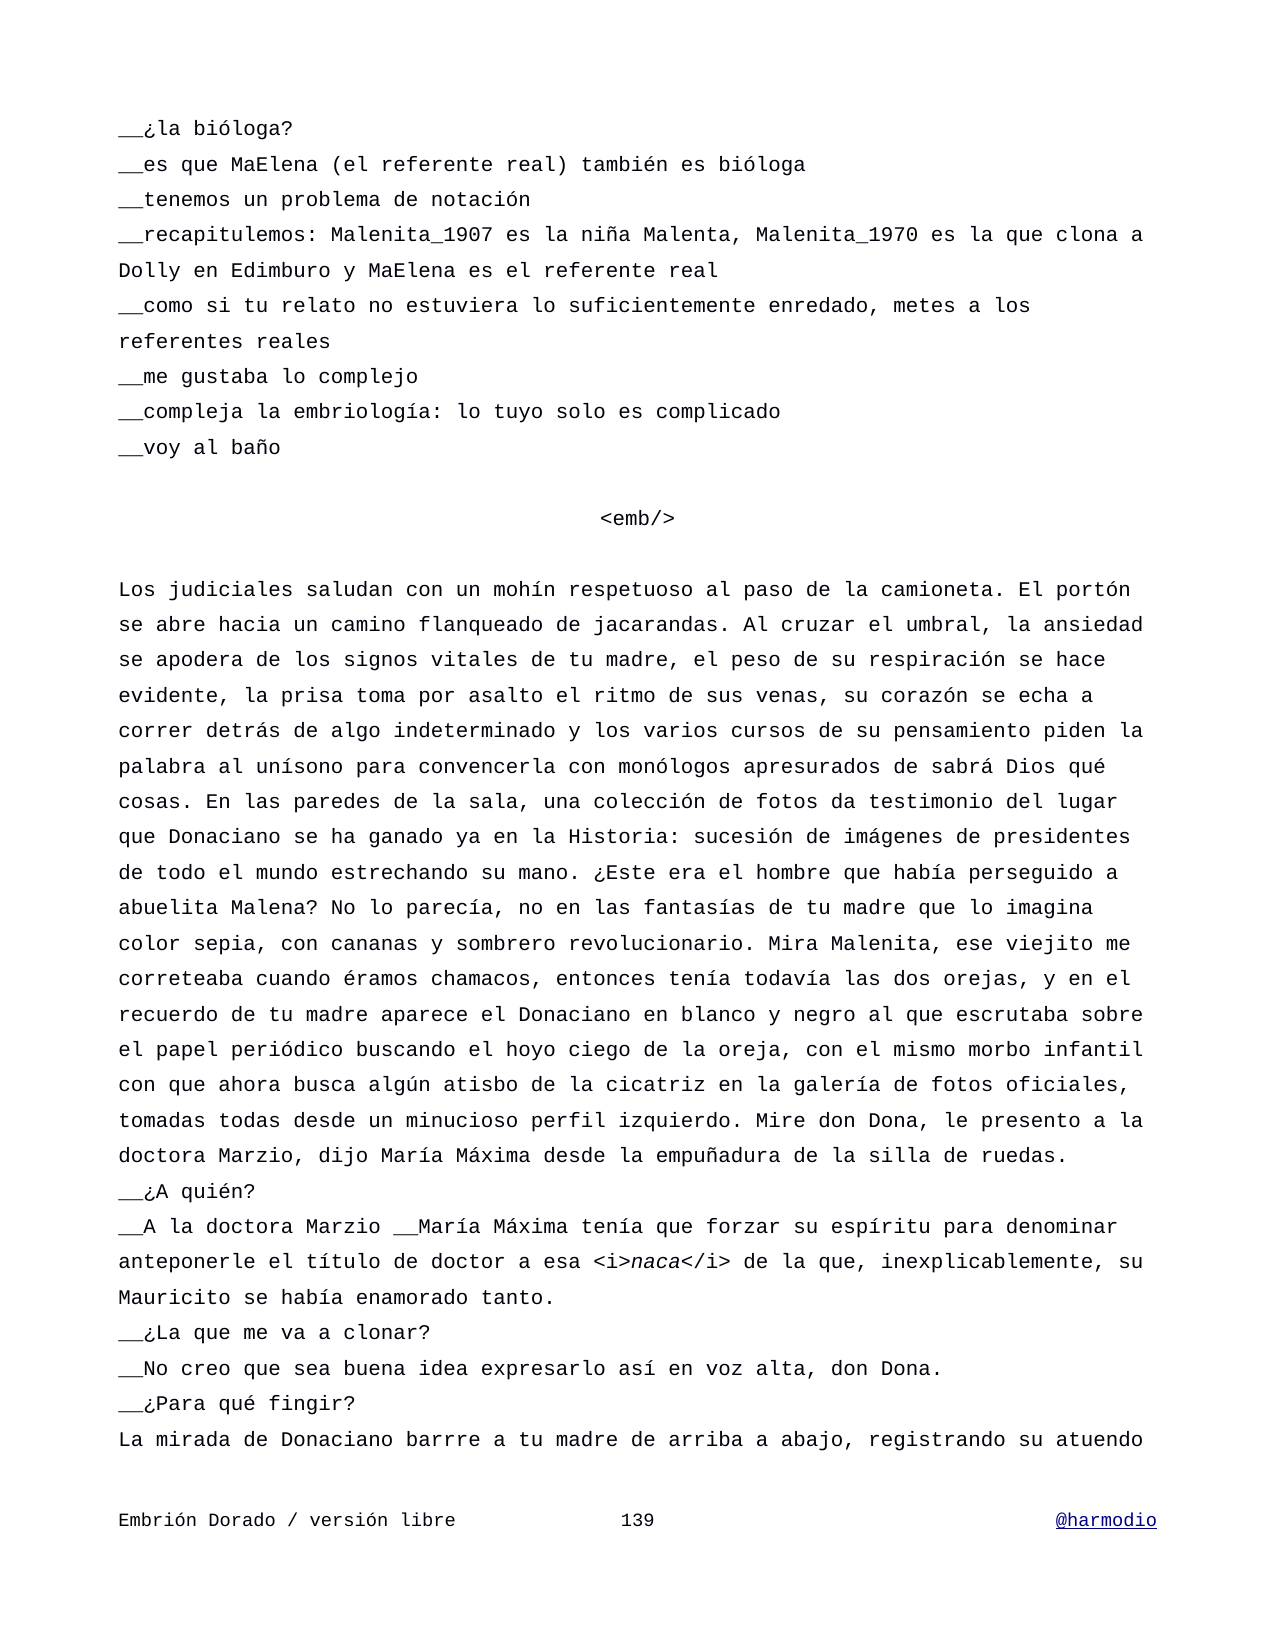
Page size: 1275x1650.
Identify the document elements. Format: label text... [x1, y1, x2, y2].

text __¿La que me va a clonar? [118, 1322, 1157, 1346]
text __como si tu relato no estuviera lo suficientemente enredado, metes a los referentes reales [118, 295, 1157, 354]
text __¿A quién? [118, 1181, 1157, 1204]
text __¿la bióloga? [118, 118, 1157, 142]
text <emb/> [118, 508, 1157, 531]
text Los judiciales saludan con un mohín respetuoso al paso de la camioneta. El portón se abre hacia un camino flanqueado de jacarandas. Al cruzar el umbral, la ansiedad se apodera de los signos vitales de tu madre, el peso de su respiración se hace evidente, la prisa toma por asalto el ritmo de sus venas, su corazón se echa a correr detrás de algo indeterminado y los varios cursos de su pensamiento piden la palabra al unísono para convencerla con monólogos apresurados de sabrá Dios qué cosas. En las paredes de la sala, una colección de fotos da testimonio del lugar que Donaciano se ha ganado ya en la Historia: sucesión de imágenes de presidentes de todo el mundo estrechando su mano. ¿Este era el hombre que había perseguido a abuelita Malena? No lo parecía, no en las fantasías de tu madre que lo imagina color sepia, con cananas y sombrero revolucionario. Mira Malenita, ese viejito me correteaba cuando éramos chamacos, entonces tenía todavía las dos orejas, y en el recuerdo de tu madre aparece el Donaciano en blanco y negro al que escrutaba sobre el papel periódico buscando el hoyo ciego de la oreja, con el mismo morbo infantil con que ahora busca algún atisbo de la cicatriz en la galería de fotos oficiales, tomadas todas desde un minucioso perfil izquierdo. Mire don Dona, le presento a la doctora Marzio, dijo María Máxima desde la empuñadura de la silla de ruedas. [118, 578, 1157, 1169]
text __me gustaba lo complejo [118, 366, 1157, 390]
text __tenemos un problema de notación [118, 189, 1157, 213]
text __A la doctora Marzio __María Máxima tenía que forzar su espíritu para denominar anteponerle el título de doctor a esa <i>naca</i> de la que, inexplicablemente, su Mauricito se había enamorado tanto. [118, 1216, 1157, 1311]
text __es que MaElena (el referente real) también es bióloga [118, 153, 1157, 177]
text __compleja la embriología: lo tuyo solo es complicado [118, 401, 1157, 425]
text La mirada de Donaciano barrre a tu madre de arriba a abajo, registrando su atuendo [118, 1428, 1157, 1452]
text __No creo que sea buena idea expresarlo así en voz alta, don Dona. [118, 1358, 1157, 1381]
text __¿Para qué fingir? [118, 1393, 1157, 1417]
text __recapitulemos: Malenita_1907 es la niña Malenta, Malenita_1970 es la que clona a Dolly en Edimburo y MaElena es el referente real [118, 224, 1157, 283]
text __voy al baño [118, 437, 1157, 461]
